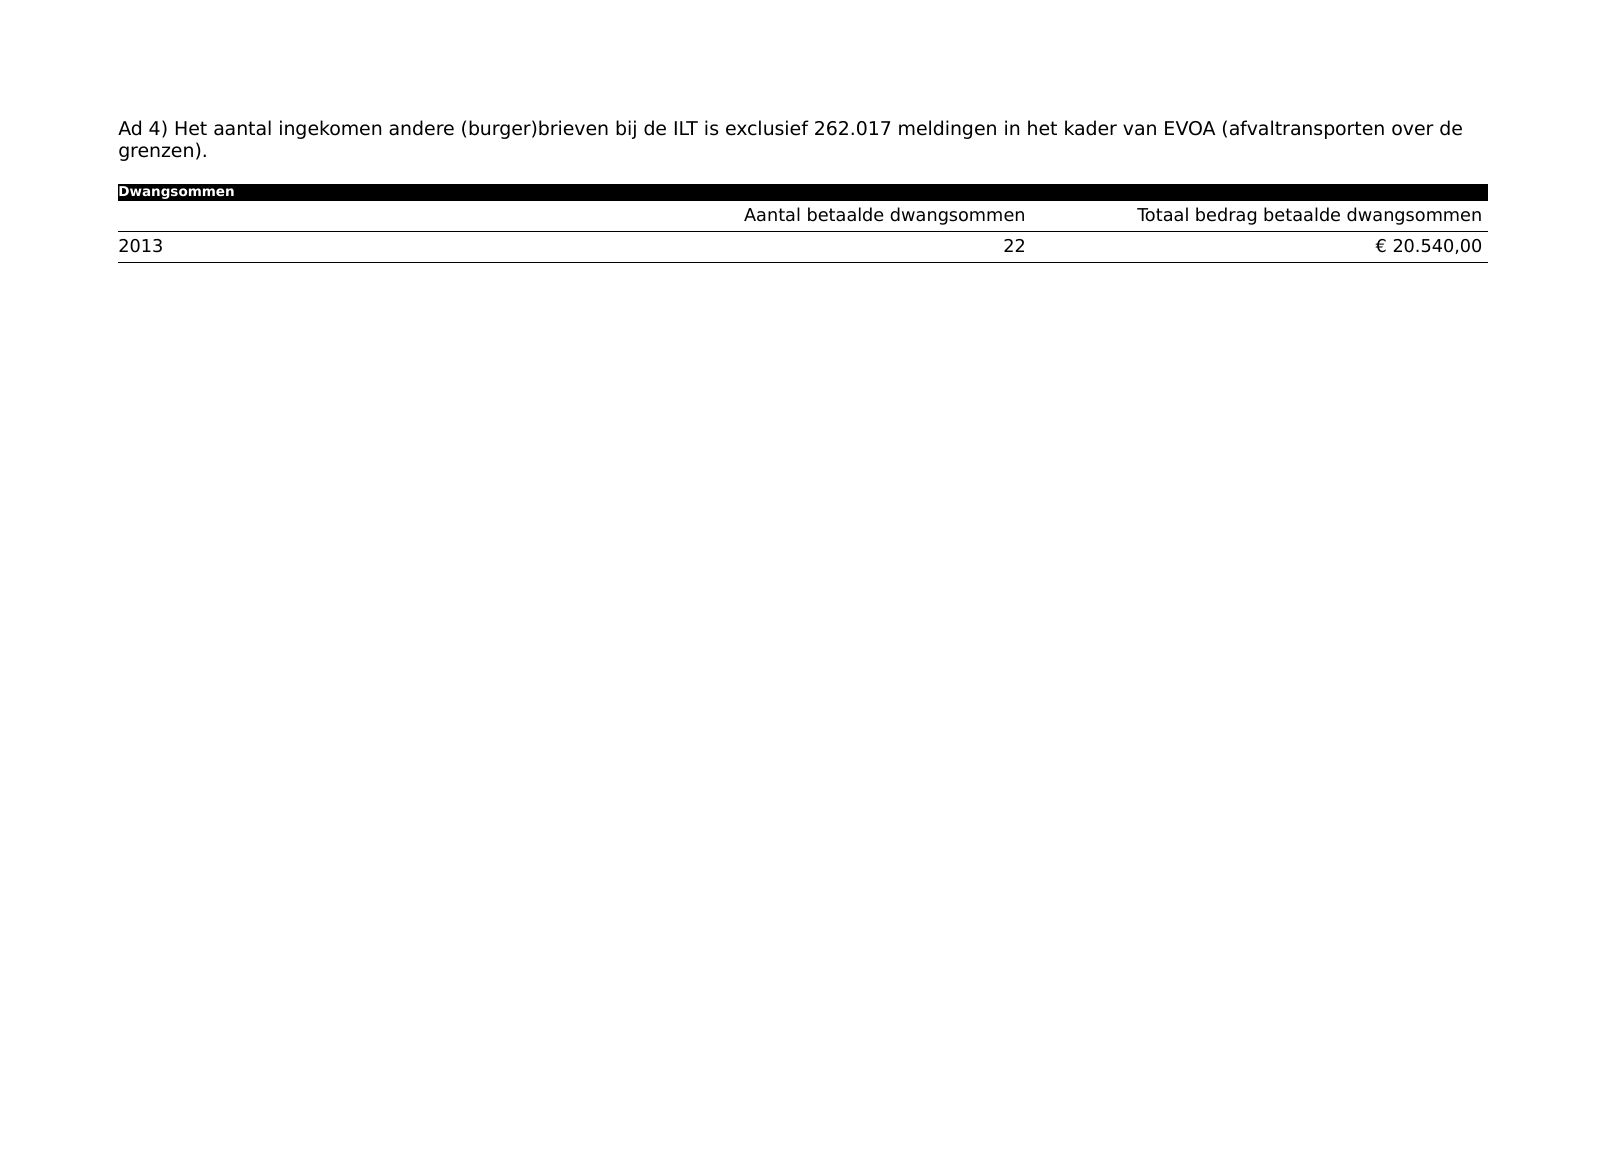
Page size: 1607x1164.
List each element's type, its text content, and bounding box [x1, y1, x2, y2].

table_cell Totaal bedrag betaalde dwangsommen [1031, 201, 1488, 231]
text Ad 4) Het aantal ingekomen andere (burger)brieven bij de ILT is exclusief 262.017 meldingen in het kader van EVOA (afvaltransporten over de grenzen). [118, 118, 1488, 162]
table_cell Aantal betaalde dwangsommen [575, 201, 1031, 231]
table_cell € 20.540,00 [1031, 232, 1488, 262]
table_cell 2013 [118, 232, 575, 262]
table_header Dwangsommen [118, 184, 1488, 200]
table_cell 22 [575, 232, 1031, 262]
table_cell [118, 201, 575, 231]
